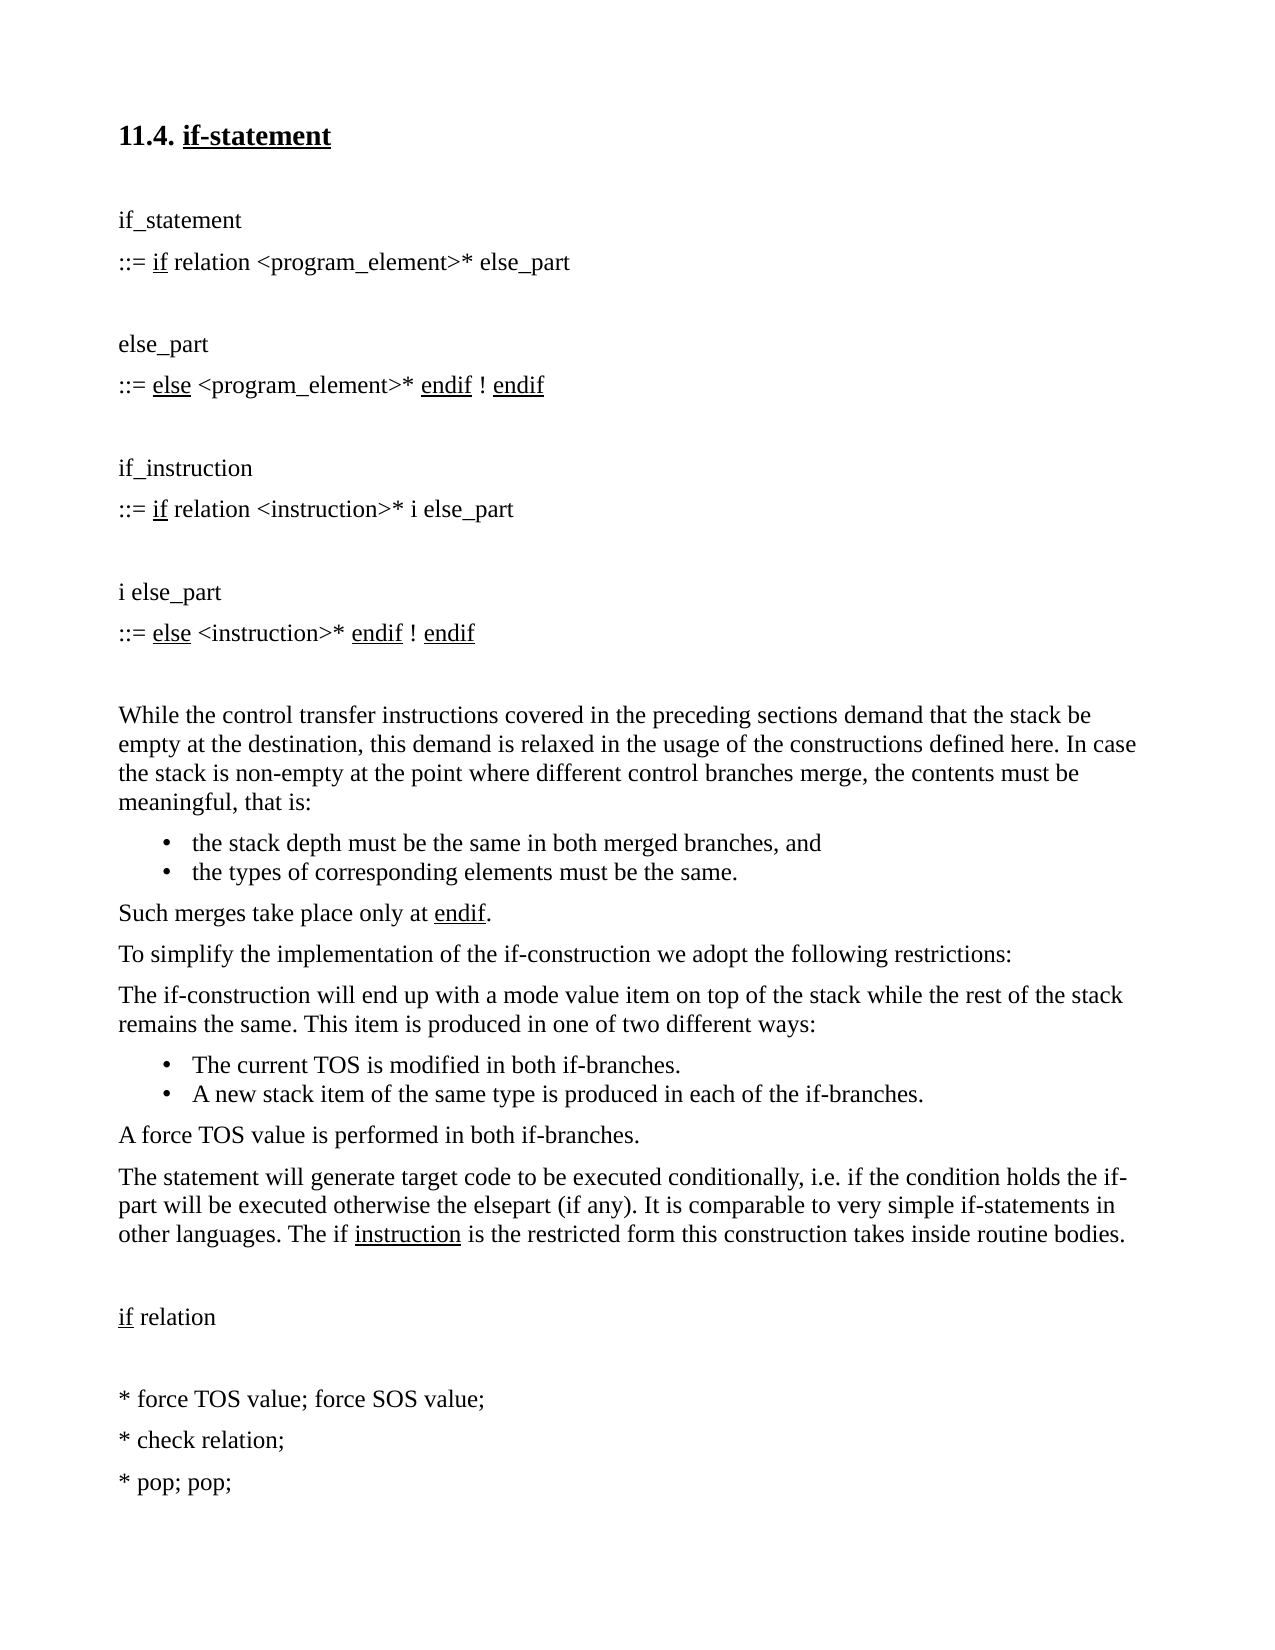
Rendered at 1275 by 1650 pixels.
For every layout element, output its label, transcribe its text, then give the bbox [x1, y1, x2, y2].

list the types of corresponding elements must be the same. [162, 857, 1157, 885]
text ::= else <program_element>* endif ! endif [118, 370, 1157, 399]
text i else_part [118, 577, 1157, 605]
text else_part [118, 329, 1157, 358]
text The statement will generate target code to be executed conditionally, i.e. if the condition holds the if-part will be executed otherwise the elsepart (if any). It is comparable to very simple if-statements in other languages. The if instruction is the restricted form this construction takes inside routine bodies. [118, 1162, 1157, 1248]
subtitle 11.4. if-statement [118, 118, 1157, 152]
text if_instruction [118, 453, 1157, 482]
text ::= else <instruction>* endif ! endif [118, 618, 1157, 647]
list A new stack item of the same type is produced in each of the if-branches. [162, 1079, 1157, 1108]
text A force TOS value is performed in both if-branches. [118, 1120, 1157, 1149]
list The current TOS is modified in both if-branches. [162, 1050, 1157, 1079]
text The if-construction will end up with a mode value item on top of the stack while the rest of the stack remains the same. This item is produced in one of two different ways: [118, 980, 1157, 1038]
text * force TOS value; force SOS value; [118, 1384, 1157, 1413]
text While the control transfer instructions covered in the preceding sections demand that the stack be empty at the destination, this demand is relaxed in the usage of the constructions defined here. In case the stack is non-empty at the point where different control branches merge, the contents must be meaningful, that is: [118, 700, 1157, 815]
text if relation [118, 1302, 1157, 1330]
text ::= if relation <instruction>* i else_part [118, 494, 1157, 523]
text * check relation; [118, 1425, 1157, 1454]
text * pop; pop; [118, 1467, 1157, 1495]
text To simplify the implementation of the if-construction we adopt the following restrictions: [118, 939, 1157, 968]
text Such merges take place only at endif. [118, 898, 1157, 927]
text if_statement [118, 205, 1157, 234]
list the stack depth must be the same in both merged branches, and [162, 828, 1157, 857]
text ::= if relation <program_element>* else_part [118, 247, 1157, 275]
